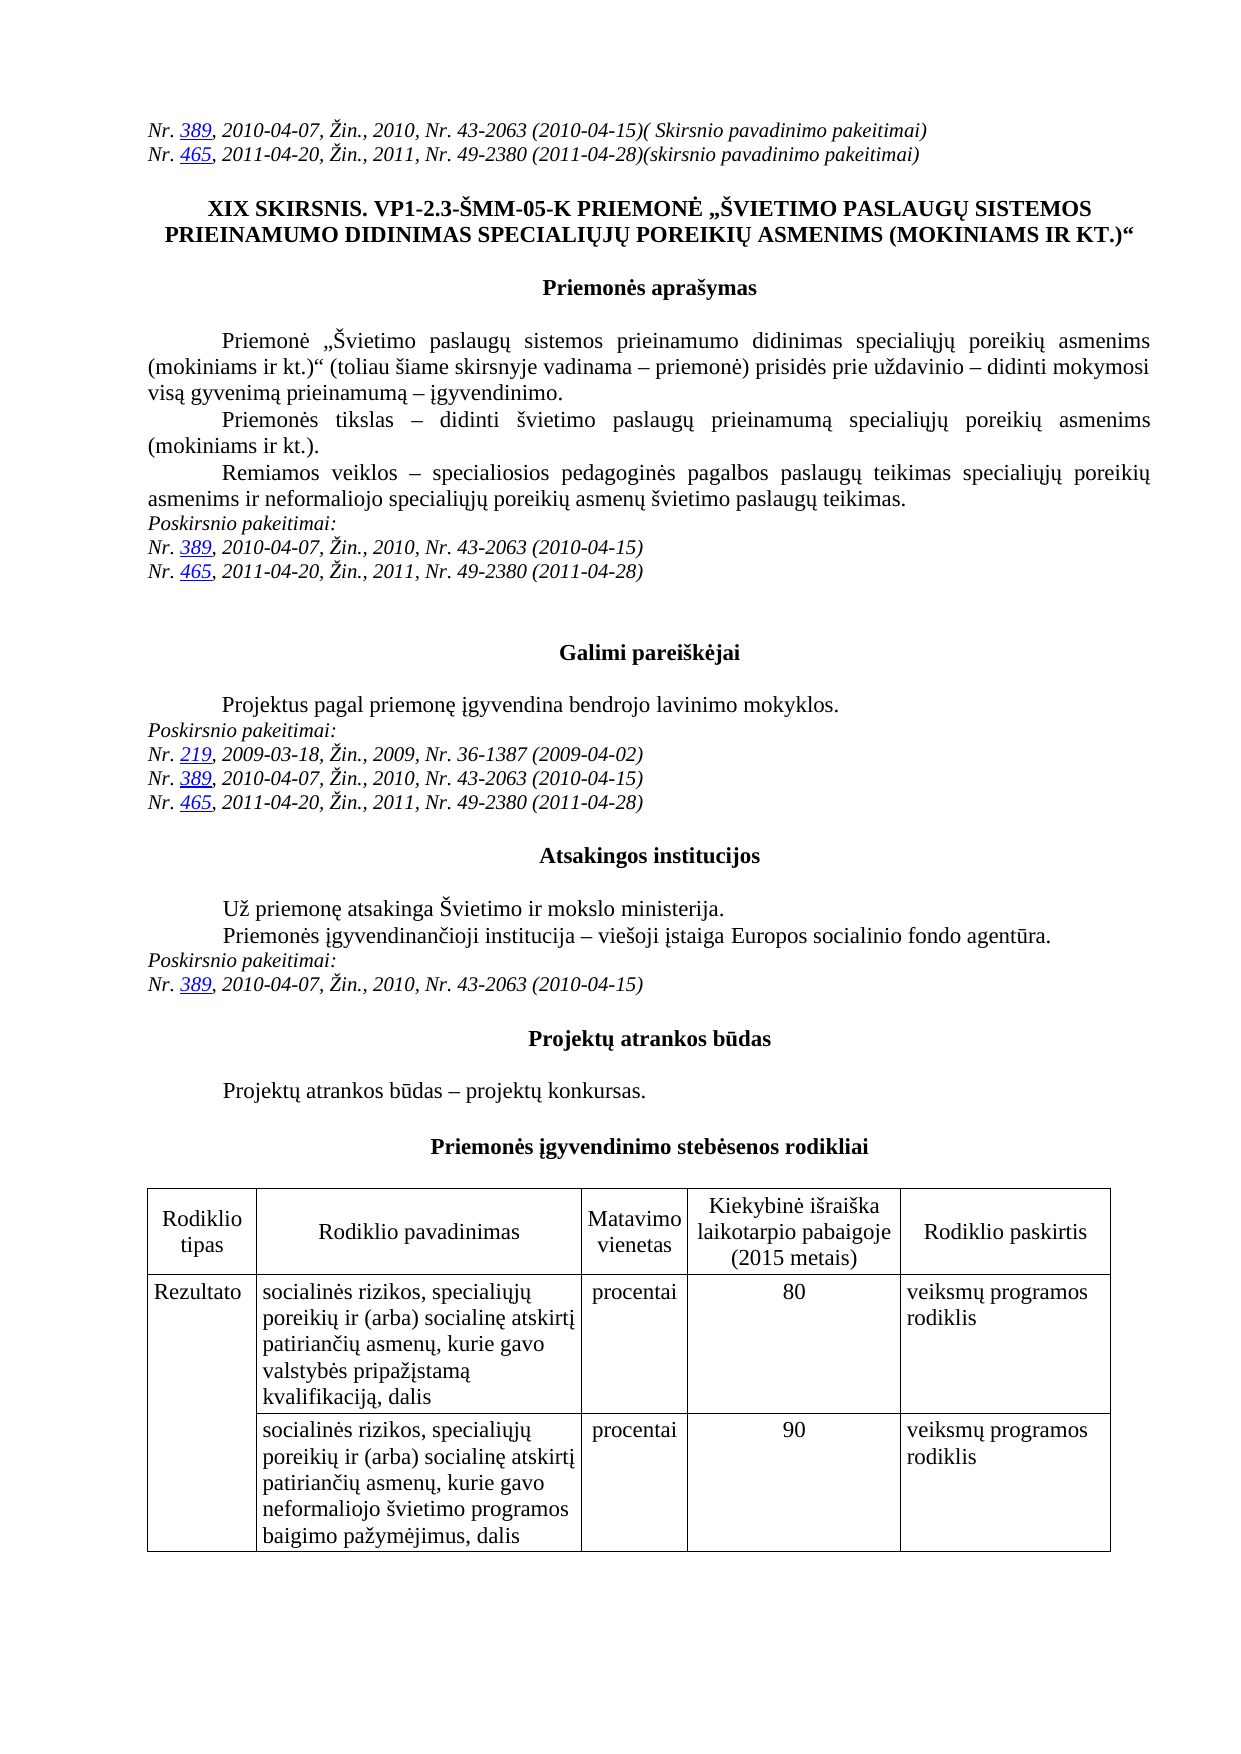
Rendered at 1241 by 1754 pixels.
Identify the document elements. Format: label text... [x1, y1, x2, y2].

text Poskirsnio pakeitimai: [148, 511, 1152, 535]
table_cell socialinės rizikos, specialiųjų poreikių ir (arba) socialinę atskirtį patiriančių asmenų, kurie gavo valstybės pripažįstamą kvalifikaciją, dalis [257, 1275, 581, 1412]
text Priemonė „Švietimo paslaugų sistemos prieinamumo didinimas specialiųjų poreikių asmenims (mokiniams ir kt.)“ (toliau šiame skirsnyje vadinama – priemonė) prisidės prie uždavinio – didinti mokymosi visą gyvenimą prieinamumą – įgyvendinimo. [148, 327, 1152, 406]
table_cell 90 [688, 1414, 900, 1551]
text Remiamos veiklos – specialiosios pedagoginės pagalbos paslaugų teikimas specialiųjų poreikių asmenims ir neformaliojo specialiųjų poreikių asmenų švietimo paslaugų teikimas. [148, 458, 1152, 511]
table_cell procentai [582, 1414, 687, 1551]
text Nr. 389, 2010-04-07, Žin., 2010, Nr. 43-2063 (2010-04-15) [148, 535, 1152, 559]
table_cell procentai [582, 1275, 687, 1412]
text Nr. 465, 2011-04-20, Žin., 2011, Nr. 49-2380 (2011-04-28)(skirsnio pavadinimo pakeitimai) [148, 142, 1152, 166]
text Projektų atrankos būdas [148, 1025, 1152, 1051]
text XIX SKIRSNIS. VP1-2.3-ŠMM-05-K PRIEMONĖ „ŠVIETIMO PASLAUGŲ SISTEMOS PRIEINAMUMO DIDINIMAS SPECIALIŲJŲ POREIKIŲ ASMENIMS (MOKINIAMS IR KT.)“ [148, 195, 1152, 248]
table_header Kiekybinė išraiška laikotarpio pabaigoje (2015 metais) [688, 1189, 900, 1274]
text Projektus pagal priemonę įgyvendina bendrojo lavinimo mokyklos. [148, 691, 1152, 718]
text Poskirsnio pakeitimai: [148, 718, 1152, 742]
table_header Rodiklio paskirtis [901, 1189, 1110, 1274]
text Nr. 465, 2011-04-20, Žin., 2011, Nr. 49-2380 (2011-04-28) [148, 790, 1152, 814]
text Galimi pareiškėjai [148, 638, 1152, 665]
table_header Rodiklio tipas [148, 1189, 256, 1274]
table_header Rodiklio pavadinimas [257, 1189, 581, 1274]
text Priemonės aprašymas [148, 274, 1152, 300]
text Priemonės įgyvendinimo stebėsenos rodikliai [148, 1133, 1152, 1159]
text Atsakingos institucijos [148, 843, 1152, 869]
text Nr. 389, 2010-04-07, Žin., 2010, Nr. 43-2063 (2010-04-15)( Skirsnio pavadinimo pakeitimai) [148, 118, 1152, 142]
table_cell 80 [688, 1275, 900, 1412]
table_cell veiksmų programos rodiklis [901, 1414, 1110, 1551]
text Priemonės įgyvendinančioji institucija – viešoji įstaiga Europos socialinio fondo agentūra. [148, 922, 1152, 948]
table_cell veiksmų programos rodiklis [901, 1275, 1110, 1412]
text Projektų atrankos būdas – projektų konkursas. [148, 1078, 1152, 1104]
table_cell socialinės rizikos, specialiųjų poreikių ir (arba) socialinę atskirtį patiriančių asmenų, kurie gavo neformaliojo švietimo programos baigimo pažymėjimus, dalis [257, 1414, 581, 1551]
text Nr. 389, 2010-04-07, Žin., 2010, Nr. 43-2063 (2010-04-15) [148, 972, 1152, 996]
text Nr. 465, 2011-04-20, Žin., 2011, Nr. 49-2380 (2011-04-28) [148, 559, 1152, 583]
text Nr. 219, 2009-03-18, Žin., 2009, Nr. 36-1387 (2009-04-02) [148, 742, 1152, 766]
table_header Matavimo vienetas [582, 1189, 687, 1274]
table_cell Rezultato [148, 1275, 256, 1551]
text Nr. 389, 2010-04-07, Žin., 2010, Nr. 43-2063 (2010-04-15) [148, 766, 1152, 790]
text Poskirsnio pakeitimai: [148, 948, 1152, 972]
text Priemonės tikslas – didinti švietimo paslaugų prieinamumą specialiųjų poreikių asmenims (mokiniams ir kt.). [148, 406, 1152, 458]
text Už priemonę atsakinga Švietimo ir mokslo ministerija. [148, 895, 1152, 922]
